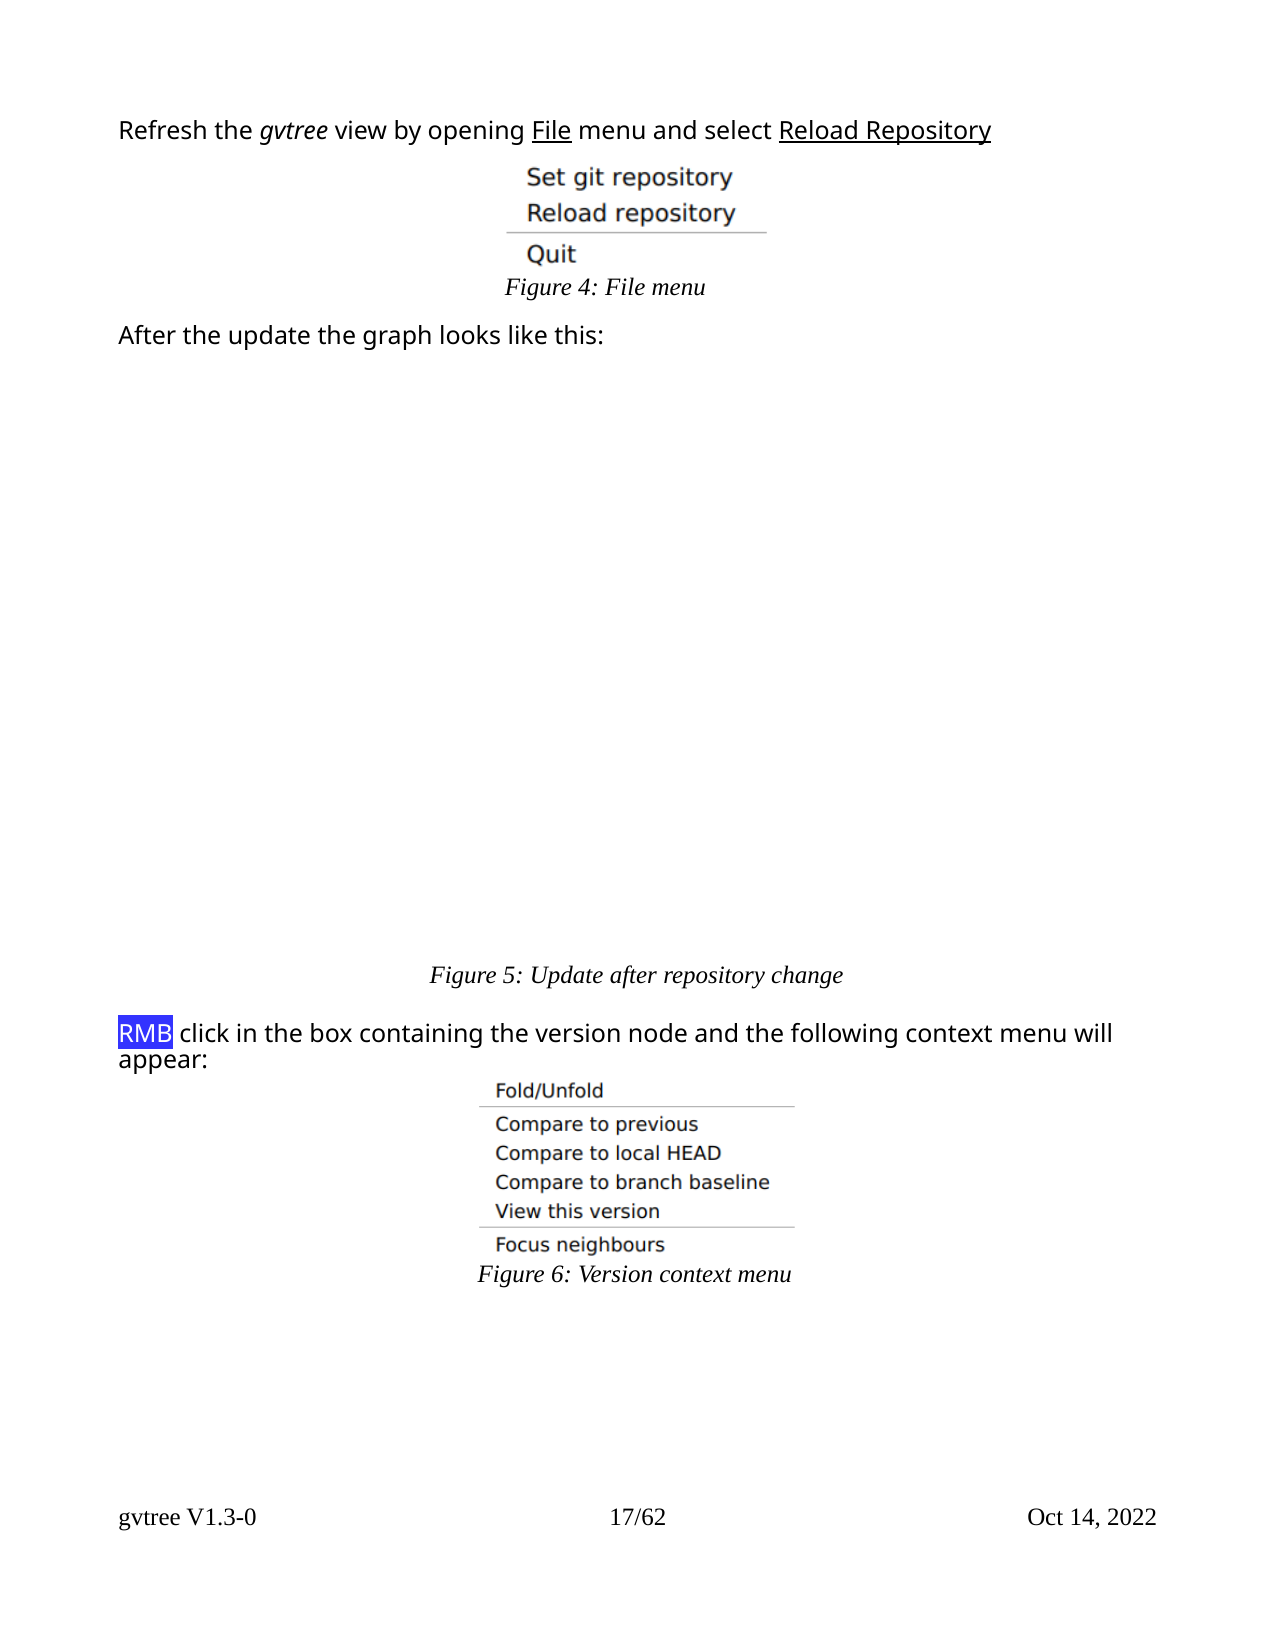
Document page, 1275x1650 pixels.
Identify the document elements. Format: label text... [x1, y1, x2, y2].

text Figure 6: Version context menu [477, 1259, 798, 1288]
text Refresh the gvtree view by opening File menu and select Reload Repository [118, 118, 1157, 144]
picture [477, 1076, 798, 1259]
picture [504, 159, 771, 272]
text After the update the graph looks like this: [118, 323, 1157, 350]
text Figure 5: Update after repository change [240, 377, 1035, 989]
text Figure 4: File menu [504, 272, 771, 300]
text RMB click in the box containing the version node and the following context menu will appear: [118, 1021, 1157, 1074]
